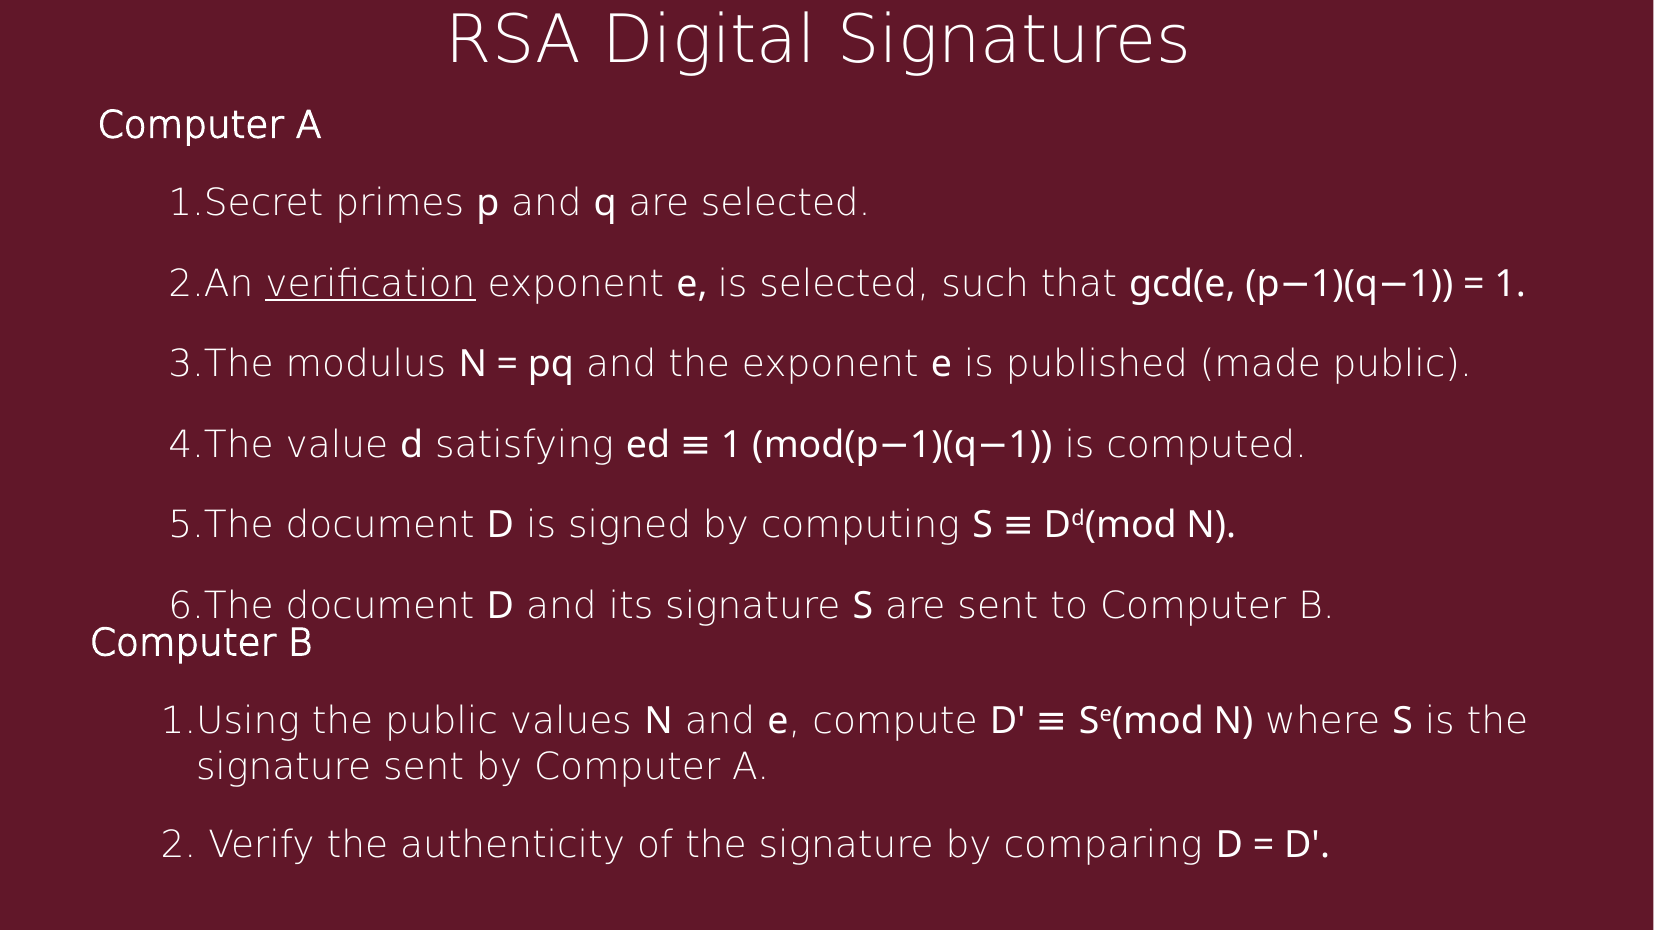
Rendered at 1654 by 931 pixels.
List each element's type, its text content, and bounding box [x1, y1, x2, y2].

title RSA Digital Signatures [75, 0, 1564, 78]
text_box Computer A Secret primes p and q are selected. An verification exponent e, is selected, such that gcd(e, (p−1)(q−1)) = 1. The modulus N = pq and the exponent e is published (made public). The value d satisfying ed ≡ 1 (mod(p−1)(q−1)) is computed. The document D is signed by computing S ≡ Dd(mod N). The document D and its signature S are sent to Computer B. [82, 95, 1576, 597]
text_box Computer B Using the public values N and e, compute D' ≡ Se(mod N) where S is the signature sent by Computer A. Verify the authenticity of the signature by comparing D = D'. [75, 613, 1568, 863]
